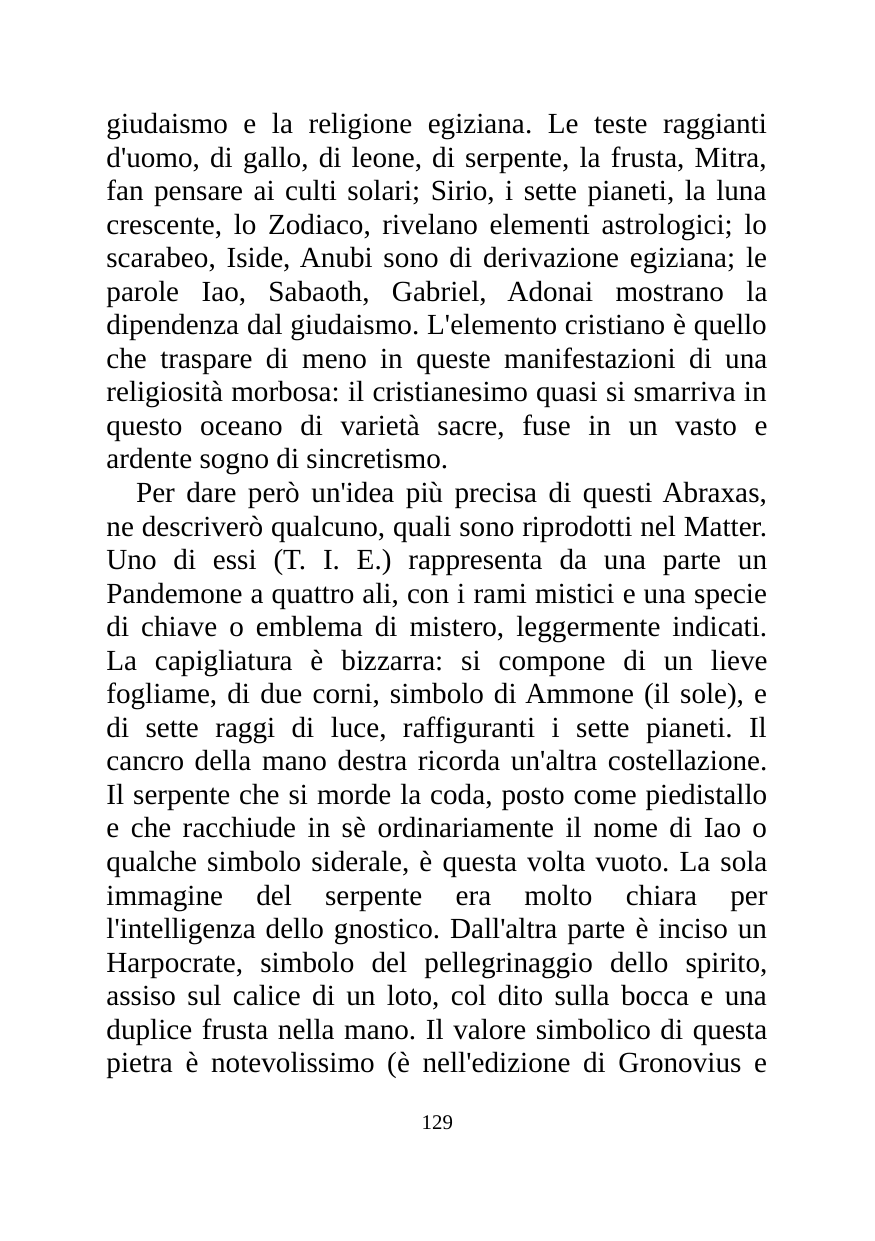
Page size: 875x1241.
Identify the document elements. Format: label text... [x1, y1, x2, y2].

text Per dare però un'idea più precisa di questi Abraxas, ne descriverò qualcuno, quali sono riprodotti nel Matter. Uno di essi (T. I. E.) rappresenta da una parte un Pandemone a quattro ali, con i rami mistici e una specie di chiave o emblema di mistero, leggermente indicati. La capigliatura è bizzarra: si compone di un lieve fogliame, di due corni, simbolo di Ammone (il sole), e di sette raggi di luce, raffiguranti i sette pianeti. Il cancro della mano destra ricorda un'altra costellazione. Il serpente che si morde la coda, posto come piedistallo e che racchiude in sè ordinariamente il nome di Iao o qualche simbolo siderale, è questa volta vuoto. La sola immagine del serpente era molto chiara per l'intelligenza dello gnostico. Dall'altra parte è inciso un Harpocrate, simbolo del pellegrinaggio dello spirito, assiso sul calice di un loto, col dito sulla bocca e una duplice frusta nella mano. Il valore simbolico di questa pietra è notevolissimo (è nell'edizione di Gronovius e [106, 475, 768, 1079]
text giudaismo e la religione egiziana. Le teste raggianti d'uomo, di gallo, di leone, di serpente, la frusta, Mitra, fan pensare ai culti solari; Sirio, i sette pianeti, la luna crescente, lo Zodiaco, rivelano elementi astrologici; lo scarabeo, Iside, Anubi sono di derivazione egiziana; le parole Iao, Sabaoth, Gabriel, Adonai mostrano la dipendenza dal giudaismo. L'elemento cristiano è quello che traspare di meno in queste manifestazioni di una religiosità morbosa: il cristianesimo quasi si smarriva in questo oceano di varietà sacre, fuse in un vasto e ardente sogno di sincretismo. [106, 106, 768, 475]
